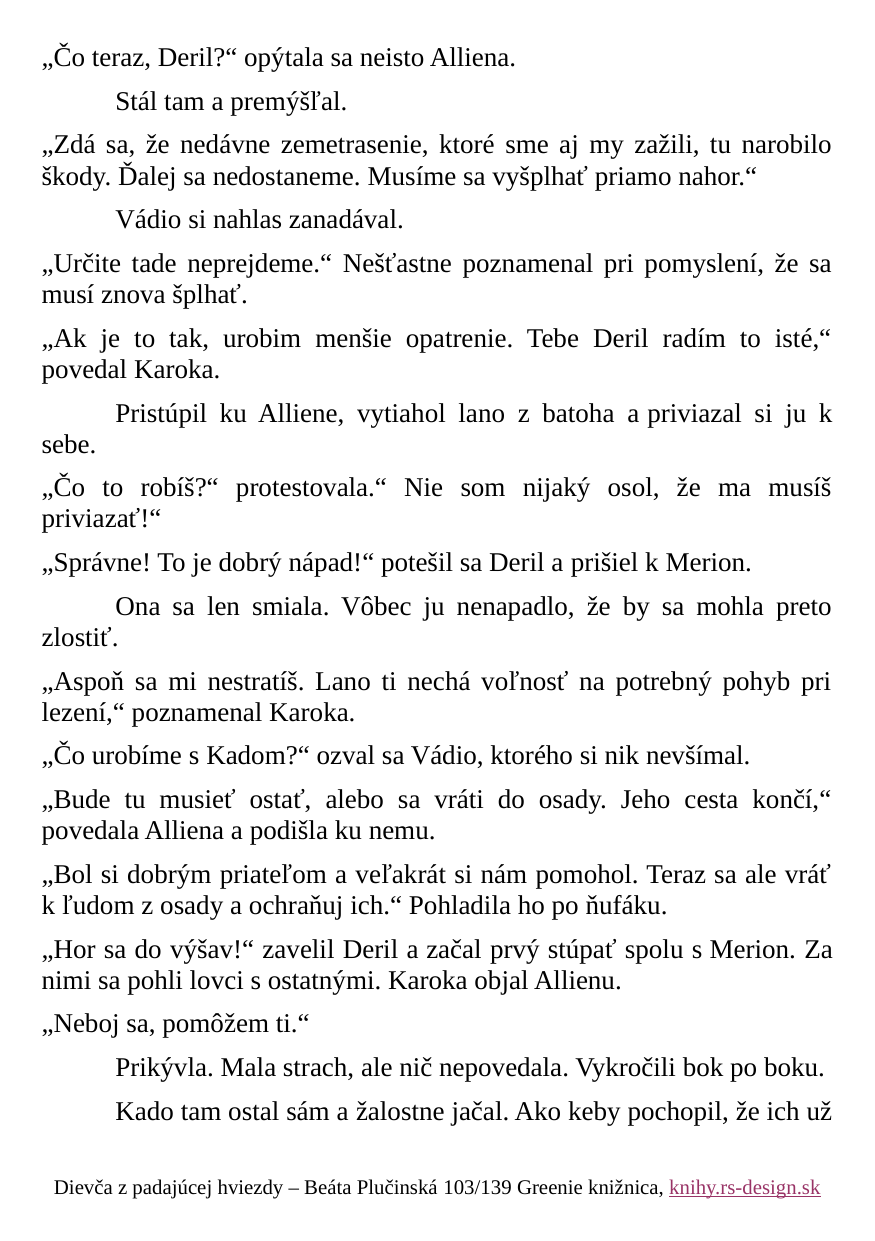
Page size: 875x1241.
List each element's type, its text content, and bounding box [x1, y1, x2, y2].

text „Ak je to tak, urobim menšie opatrenie. Tebe Deril radím to isté,“ povedal Karoka. [41, 322, 833, 384]
text „Neboj sa, pomôžem ti.“ [41, 1007, 833, 1039]
text „Určite tade neprejdeme.“ Nešťastne poznamenal pri pomyslení, že sa musí znova šplhať. [41, 247, 833, 309]
text „Hor sa do výšav!“ zavelil Deril a začal prvý stúpať spolu s Merion. Za nimi sa pohli lovci s ostatnými. Karoka objal Allienu. [41, 933, 833, 995]
text „Bol si dobrým priateľom a veľakrát si nám pomohol. Teraz sa ale vráť k ľudom z osady a ochraňuj ich.“ Pohladila ho po ňufáku. [41, 858, 833, 920]
text Pristúpil ku Alliene, vytiahol lano z batoha a priviazal si ju k sebe. [41, 397, 833, 459]
text Prikývla. Mala strach, ale nič nepovedala. Vykročili bok po boku. [41, 1051, 833, 1082]
text „Aspoň sa mi nestratíš. Lano ti nechá voľnosť na potrebný pohyb pri lezení,“ poznamenal Karoka. [41, 665, 833, 727]
text Vádio si nahlas zanadával. [41, 203, 833, 234]
text „Zdá sa, že nedávne zemetrasenie, ktoré sme aj my zažili, tu narobilo škody. Ďalej sa nedostaneme. Musíme sa vyšplhať priamo nahor.“ [41, 129, 833, 191]
text „Čo to robíš?“ protestovala.“ Nie som nijaký osol, že ma musíš priviazať!“ [41, 471, 833, 534]
text Stál tam a premýšľal. [41, 85, 833, 116]
text „Čo teraz, Deril?“ opýtala sa neisto Alliena. [41, 41, 833, 72]
text „Správne! To je dobrý nápad!“ potešil sa Deril a prišiel k Merion. [41, 546, 833, 577]
text Kado tam ostal sám a žalostne jačal. Ako keby pochopil, že ich už [41, 1095, 833, 1126]
text „Bude tu musieť ostať, alebo sa vráti do osady. Jeho cesta končí,“ povedala Alliena a podišla ku nemu. [41, 783, 833, 845]
text „Čo urobíme s Kadom?“ ozval sa Vádio, ktorého si nik nevšímal. [41, 739, 833, 771]
text Ona sa len smiala. Vôbec ju nenapadlo, že by sa mohla preto zlostiť. [41, 590, 833, 652]
